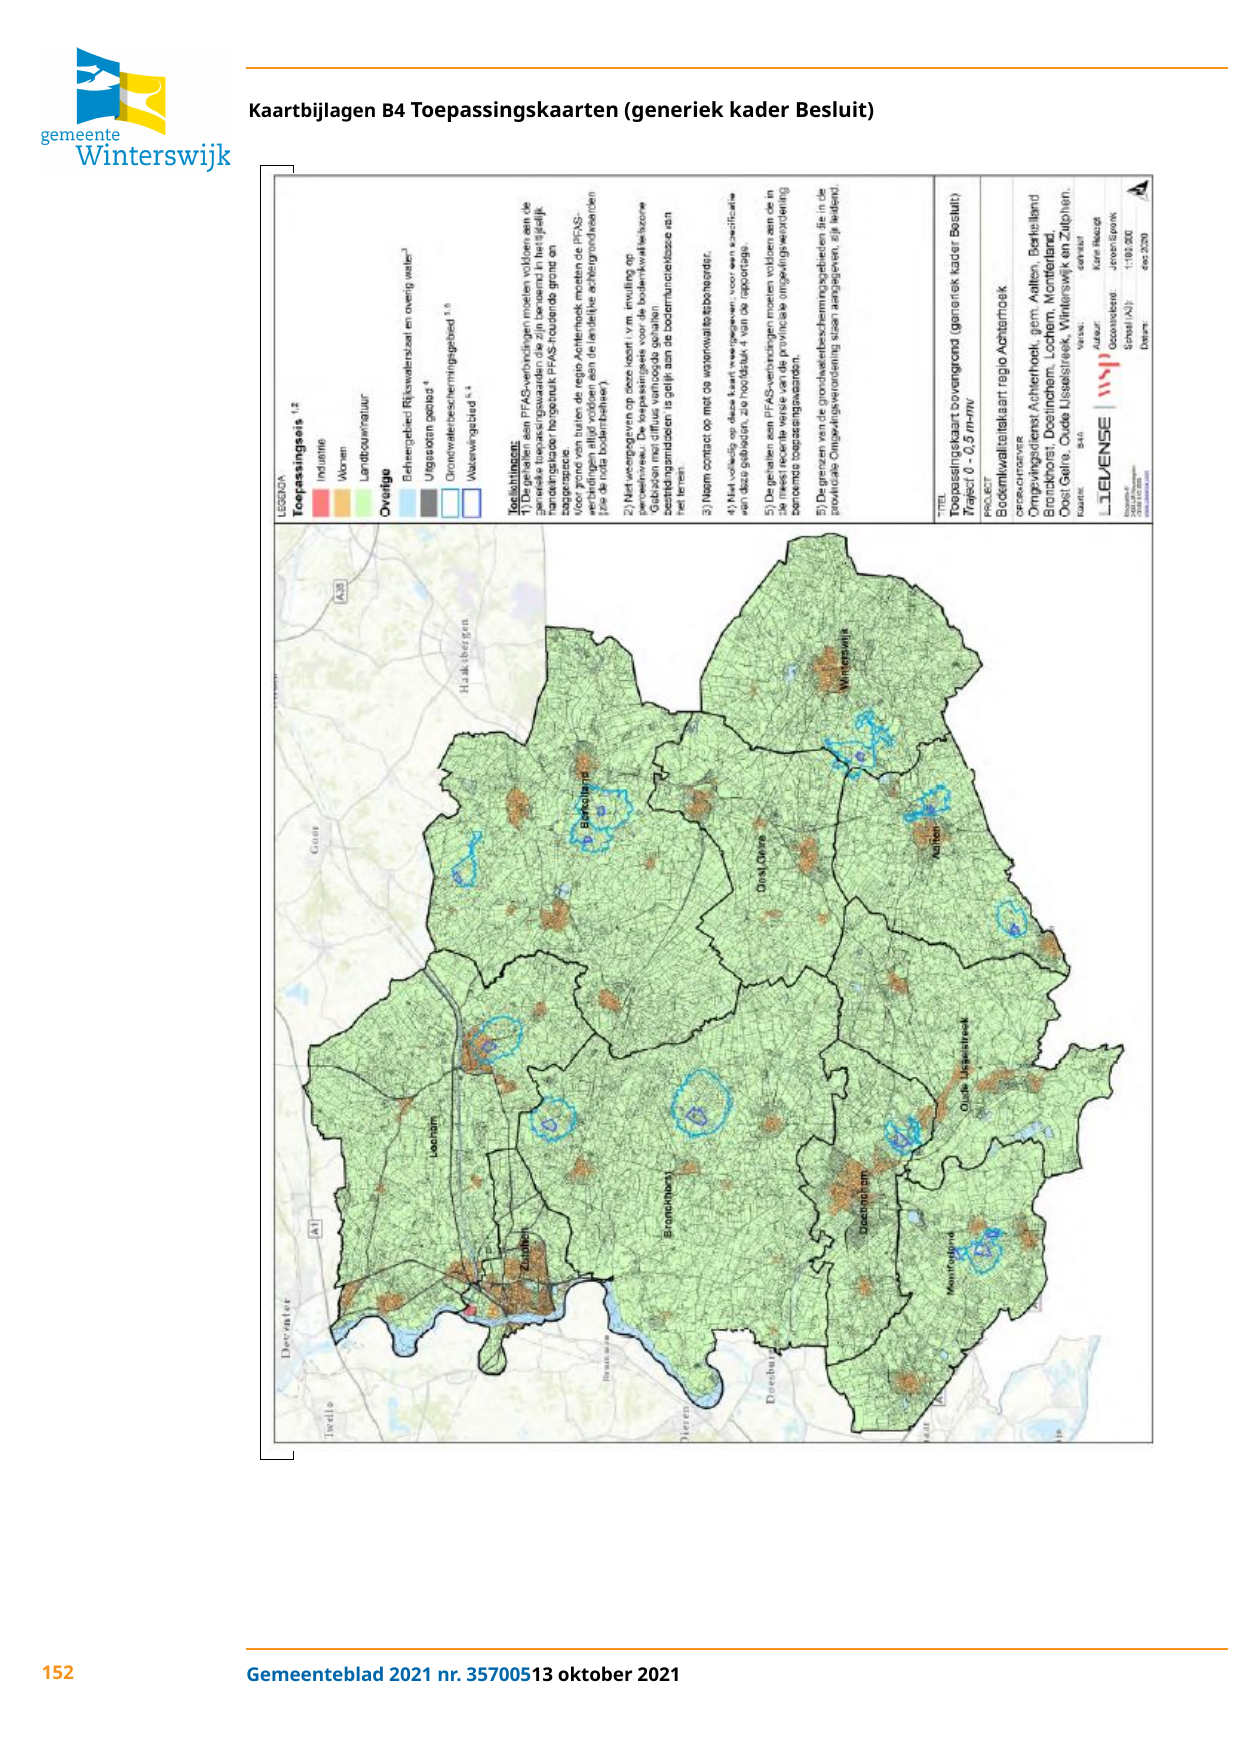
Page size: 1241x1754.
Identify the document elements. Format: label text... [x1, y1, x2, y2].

picture [225, 153, 231, 162]
text Kaartbijlagen B4 Toepassingskaarten (generiek kader Besluit) [248, 95, 1152, 123]
picture [268, 173, 1155, 1451]
picture [41, 47, 231, 172]
